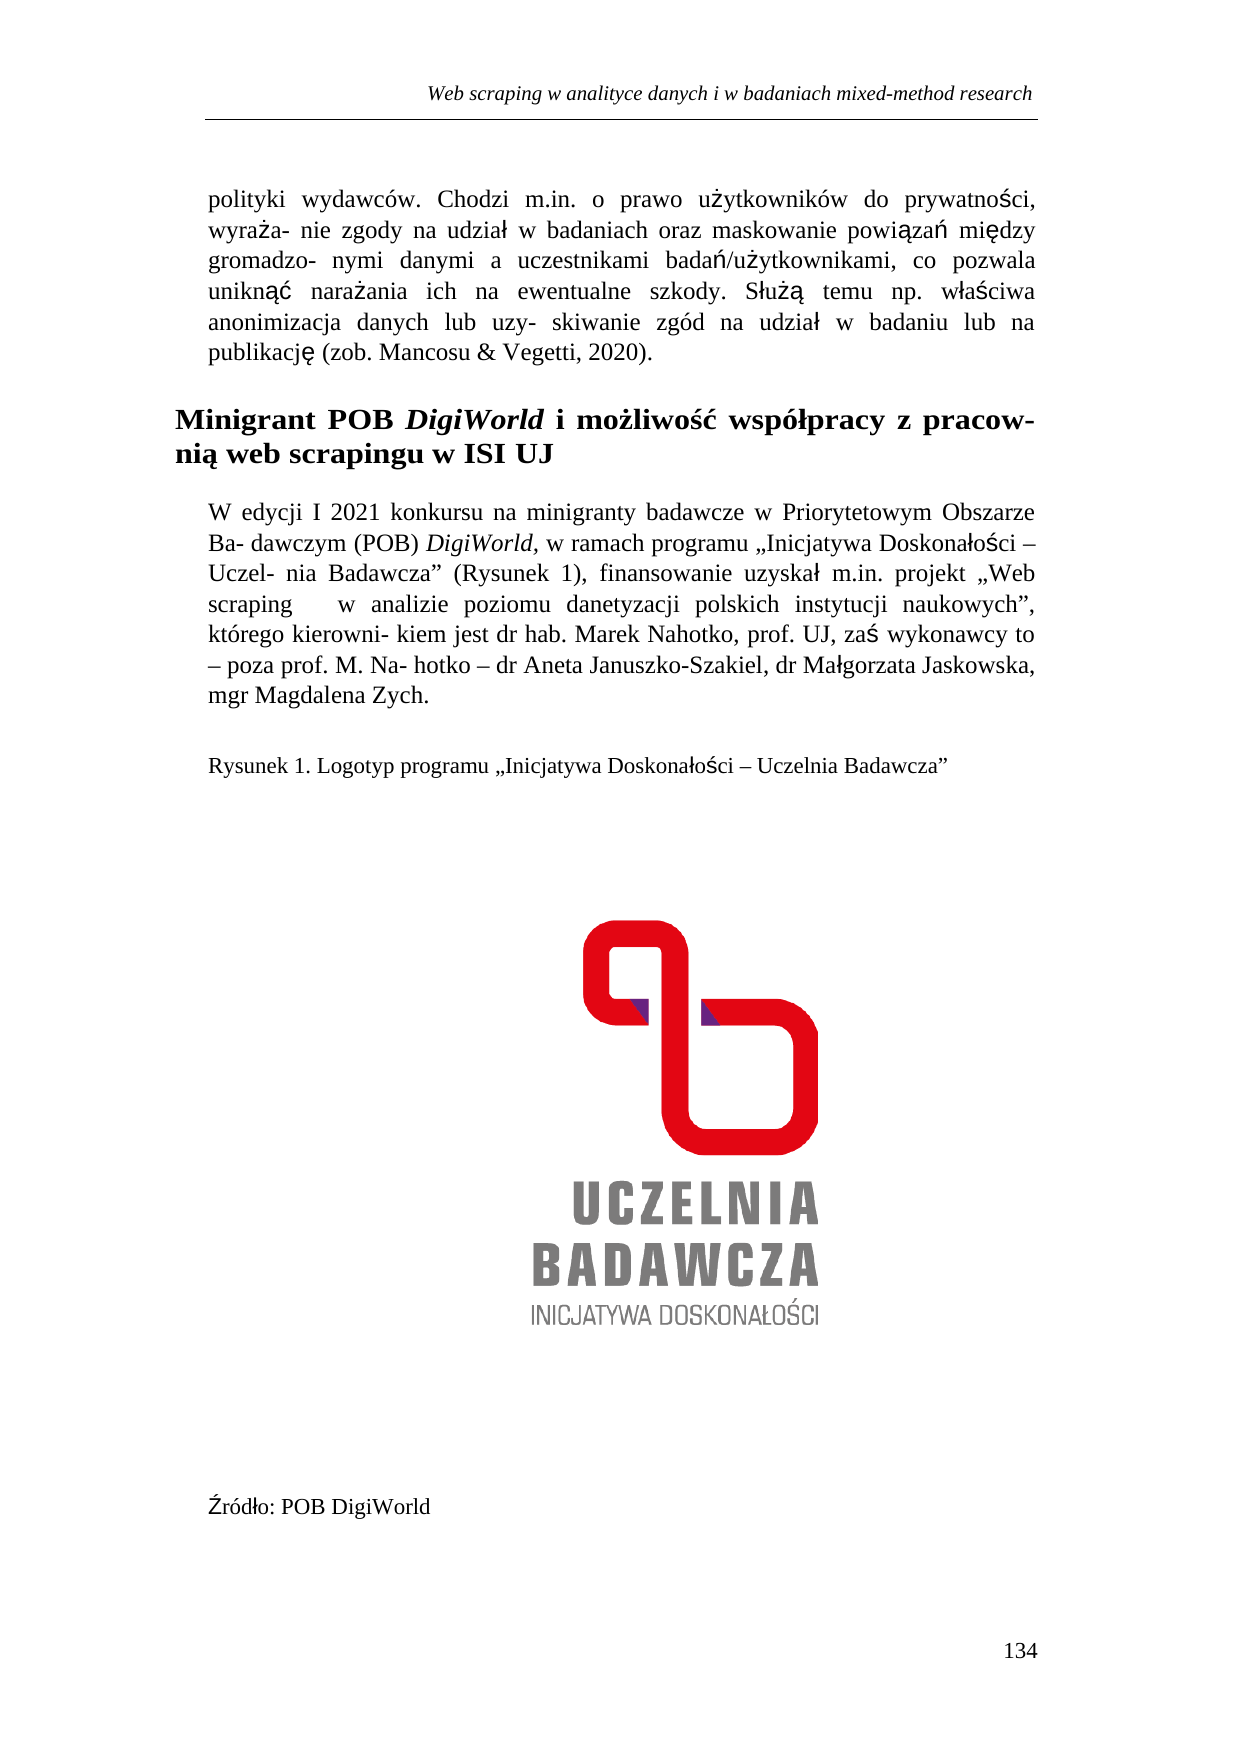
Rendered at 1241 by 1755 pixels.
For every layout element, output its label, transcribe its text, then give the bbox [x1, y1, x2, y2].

text Źródło: POB DigiWorld [208, 1493, 1241, 1519]
text Web scraping w analityce danych i w badaniach mixed-method research [253, 81, 1208, 105]
text Rysunek 1. Logotyp programu „Inicjatywa Doskonałości – Uczelnia Badawcza” [208, 752, 1241, 778]
subtitle Minigrant POB DigiWorld i możliwość współpracy z pracow- nią web scrapingu w ISI UJ [175, 402, 1035, 469]
text polityki wydawców. Chodzi m.in. o prawo użytkowników do prywatności, wyraża- nie zgody na udział w badaniach oraz maskowanie powiązań między gromadzo- nymi danymi a uczestnikami badań/użytkownikami, co pozwala uniknąć narażania ich na ewentualne szkody. Służą temu np. właściwa anonimizacja danych lub uzy- skiwanie zgód na udział w badaniu lub na publikację (zob. Mancosu & Vegetti, 2020). [208, 184, 1036, 366]
text W edycji I 2021 konkursu na minigranty badawcze w Priorytetowym Obszarze Ba- dawczym (POB) DigiWorld, w ramach programu „Inicjatywa Doskonałości – Uczel- nia Badawcza” (Rysunek 1), finansowanie uzyskał m.in. projekt „Web scraping w analizie poziomu danetyzacji polskich instytucji naukowych”, którego kierowni- kiem jest dr hab. Marek Nahotko, prof. UJ, zaś wykonawcy to – poza prof. M. Na- hotko – dr Aneta Januszko-Szakiel, dr Małgorzata Jaskowska, mgr Magdalena Zych. [208, 497, 1036, 709]
